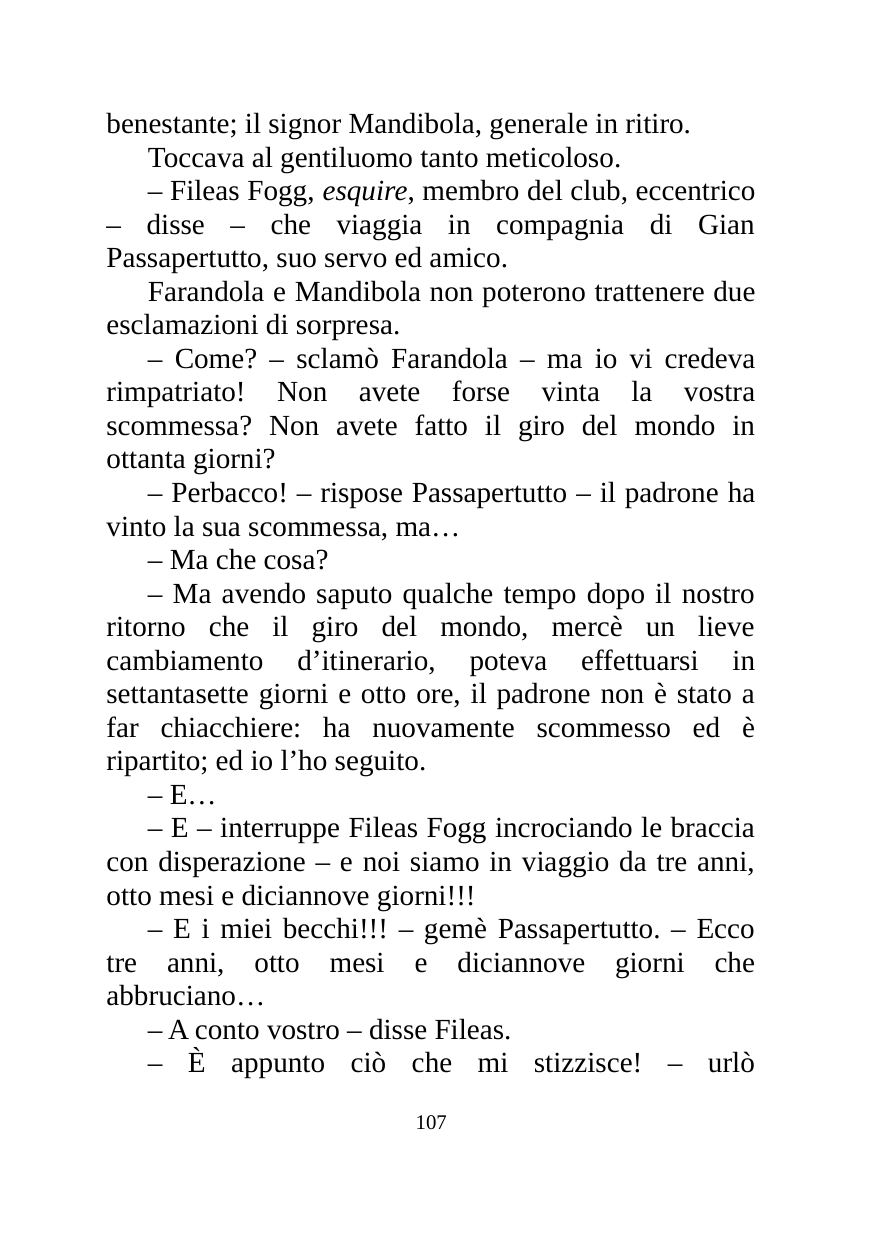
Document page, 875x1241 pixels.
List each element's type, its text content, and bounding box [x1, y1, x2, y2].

text – A conto vostro – disse Fileas. [106, 1012, 756, 1045]
text Farandola e Mandibola non poterono trattenere due esclamazioni di sorpresa. [106, 274, 756, 341]
text benestante; il signor Mandibola, generale in ritiro. [106, 106, 756, 140]
text – Ma avendo saputo qualche tempo dopo il nostro ritorno che il giro del mondo, mercè un lieve cambiamento d’itinerario, poteva effettuarsi in settantasette giorni e otto ore, il padrone non è stato a far chiacchiere: ha nuovamente scommesso ed è ripartito; ed io l’ho seguito. [106, 576, 756, 777]
text – Ma che cosa? [106, 542, 756, 576]
text – È appunto ciò che mi stizzisce! – urlò [106, 1045, 756, 1079]
text Toccava al gentiluomo tanto meticoloso. [106, 140, 756, 173]
text – E – interruppe Fileas Fogg incrociando le braccia con disperazione – e noi siamo in viaggio da tre anni, otto mesi e diciannove giorni!!! [106, 811, 756, 911]
text – E i miei becchi!!! – gemè Passapertutto. – Ecco tre anni, otto mesi e diciannove giorni che abbruciano… [106, 911, 756, 1012]
text – Come? – sclamò Farandola – ma io vi credeva rimpatriato! Non avete forse vinta la vostra scommessa? Non avete fatto il giro del mondo in ottanta giorni? [106, 341, 756, 475]
text – E… [106, 777, 756, 811]
text – Perbacco! – rispose Passapertutto – il padrone ha vinto la sua scommessa, ma… [106, 475, 756, 542]
text – Fileas Fogg, esquire, membro del club, eccentrico – disse – che viaggia in compagnia di Gian Passapertutto, suo servo ed amico. [106, 173, 756, 274]
